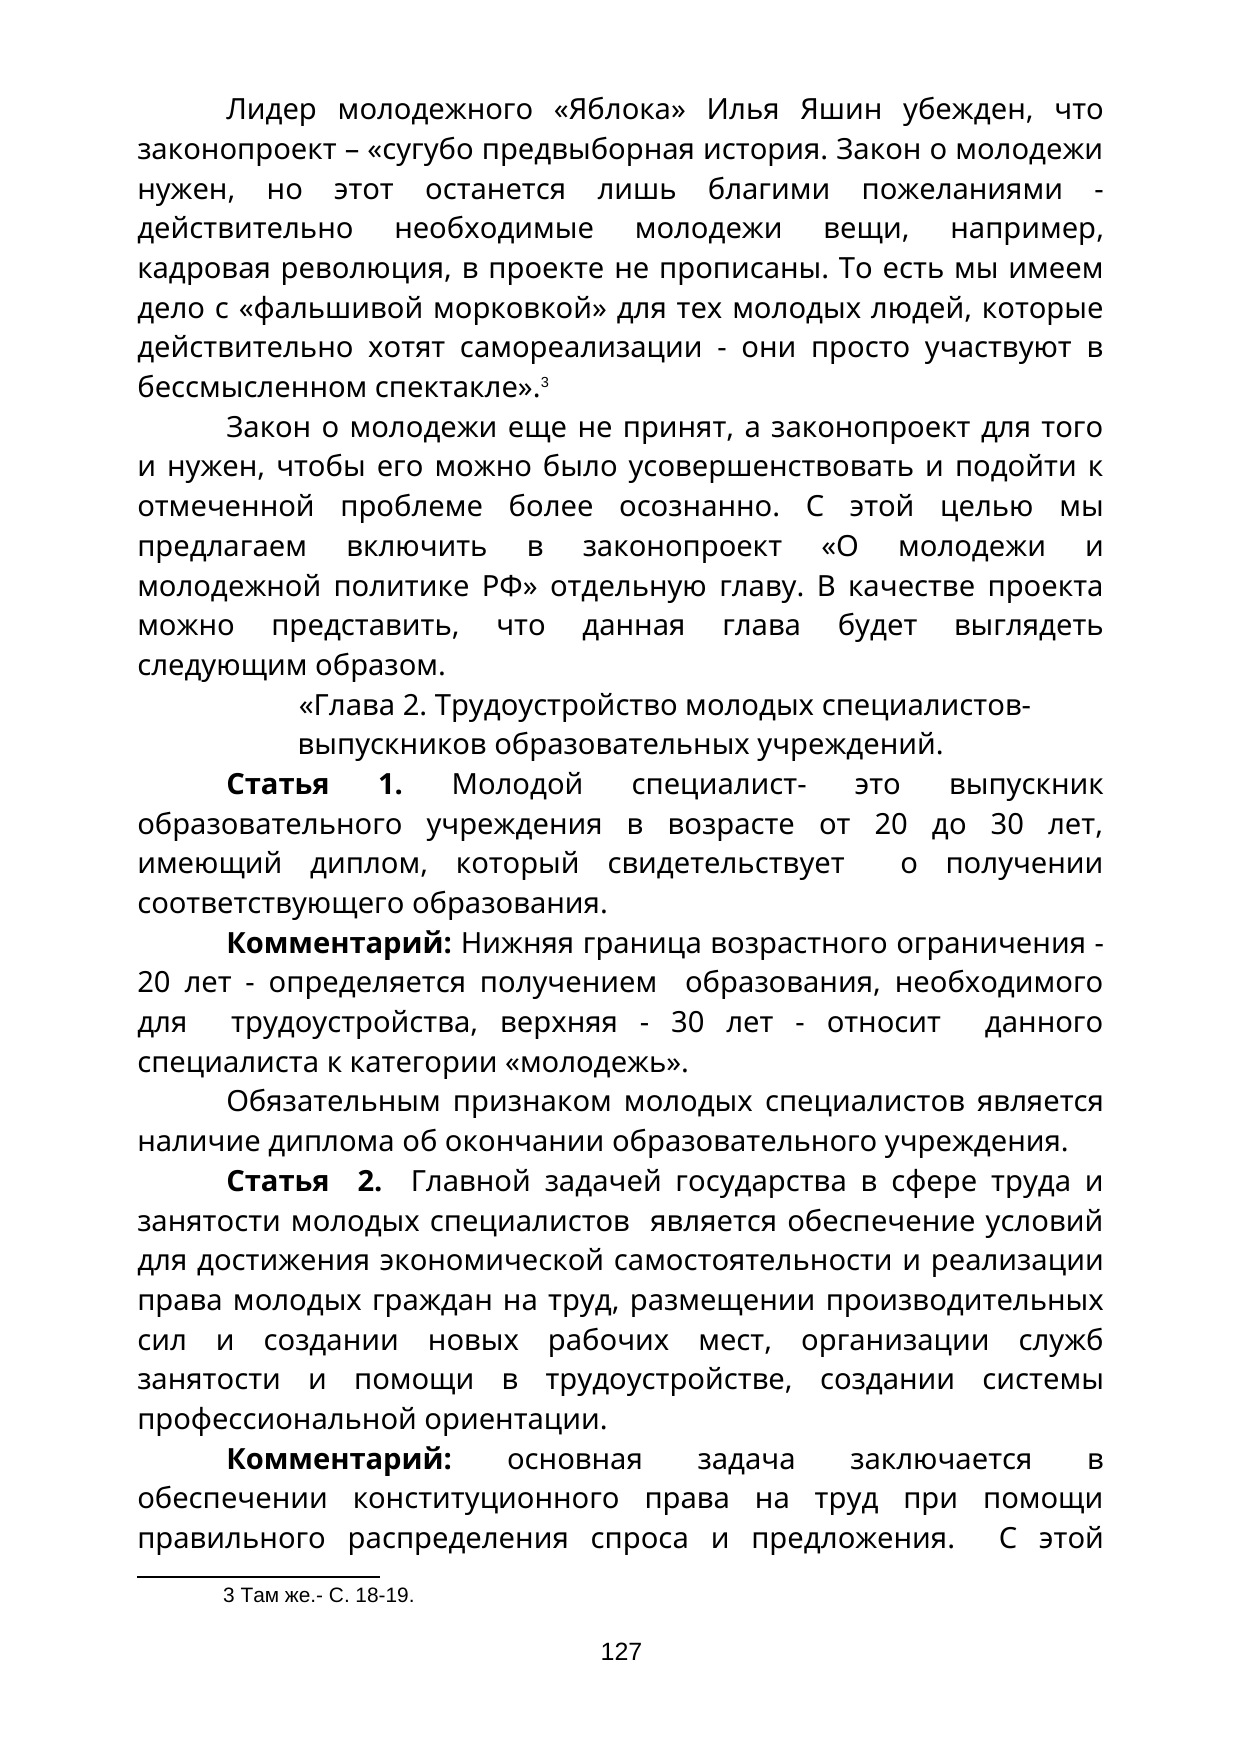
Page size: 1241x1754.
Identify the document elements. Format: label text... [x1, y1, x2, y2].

text Комментарий: Нижняя граница возрастного ограничения - 20 лет - определяется получением образования, необходимого для трудоустройства, верхняя - 30 лет - относит данного специалиста к категории «молодежь». [137, 922, 1104, 1081]
text Лидер молодежного «Яблока» Илья Яшин убежден, что законопроект – «сугубо предвыборная история. Закон о молодежи нужен, но этот останется лишь благими пожеланиями - действительно необходимые молодежи вещи, например, кадровая революция, в проекте не прописаны. То есть мы имеем дело с «фальшивой морковкой» для тех молодых людей, которые действительно хотят самореализации - они просто участвуют в бессмысленном спектакле». [137, 88, 1104, 406]
text Обязательным признаком молодых специалистов является наличие диплома об окончании образовательного учреждения. [137, 1081, 1104, 1160]
text Статья 2. Главной задачей государства в сфере труда и занятости молодых специалистов является обеспечение условий для достижения экономической самостоятельности и реализации права молодых граждан на труд, размещении производительных сил и создании новых рабочих мест, организации служб занятости и помощи в трудоустройстве, создании системы профессиональной ориентации. [137, 1160, 1104, 1438]
text Комментарий: основная задача заключается в обеспечении конституционного права на труд при помощи правильного распределения спроса и предложения. С этой [137, 1438, 1104, 1557]
text Закон о молодежи еще не принят, а законопроект для того и нужен, чтобы его можно было усовершенствовать и подойти к отмеченной проблеме более осознанно. С этой целью мы предлагаем включить в законопроект «О молодежи и молодежной политике РФ» отдельную главу. В качестве проекта можно представить, что данная глава будет выглядеть следующим образом. [137, 406, 1104, 684]
text «Глава 2. Трудоустройство молодых специалистов-выпускников образовательных учреждений. [137, 684, 1104, 763]
text Статья 1. Молодой специалист- это выпускник образовательного учреждения в возрасте от 20 до 30 лет, имеющий диплом, который свидетельствует о получении соответствующего образования. [137, 763, 1104, 922]
text Там же.- С. 18-19. [138, 1583, 1104, 1607]
